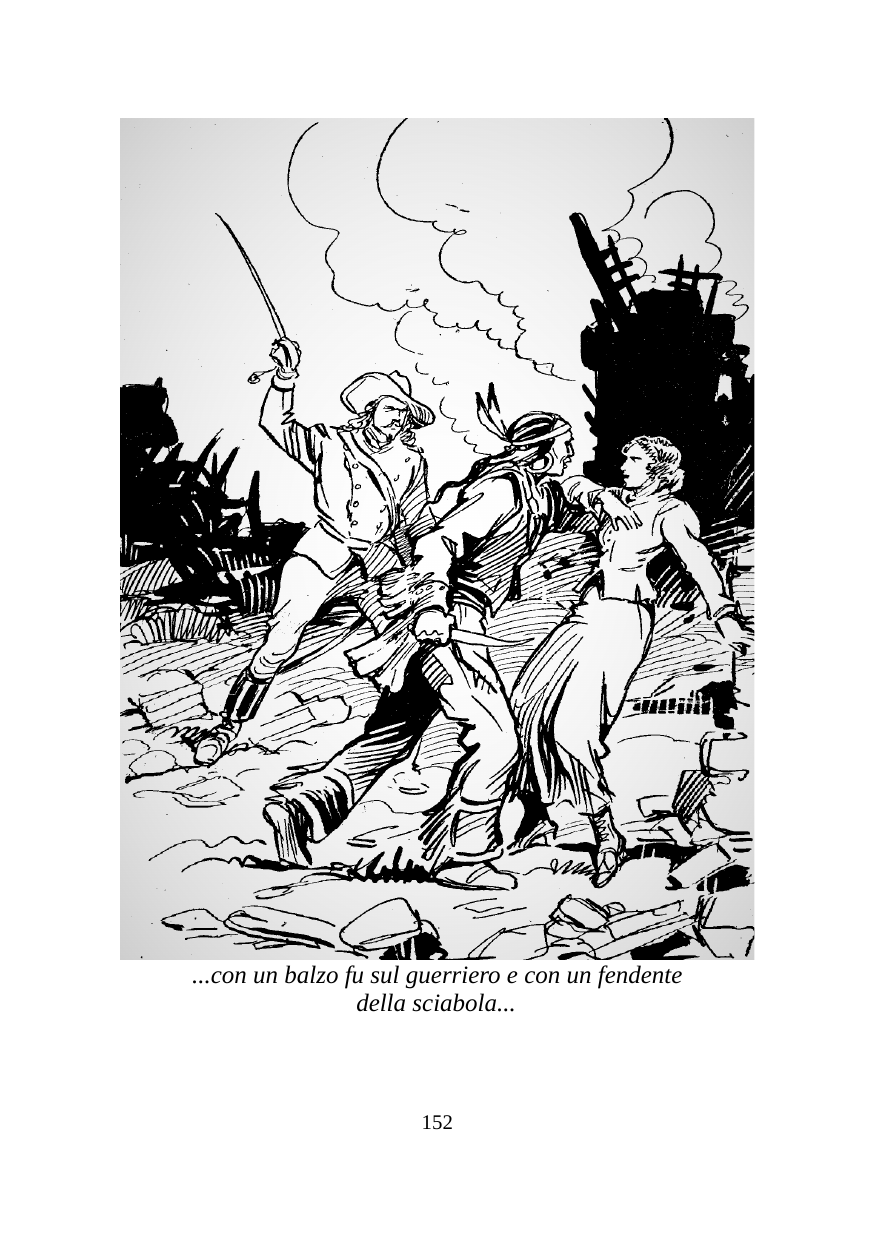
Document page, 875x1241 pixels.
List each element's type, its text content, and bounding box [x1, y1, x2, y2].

picture [120, 118, 755, 960]
text ...con un balzo fu sul guerriero e con un fendente della sciabola... [120, 960, 754, 1017]
